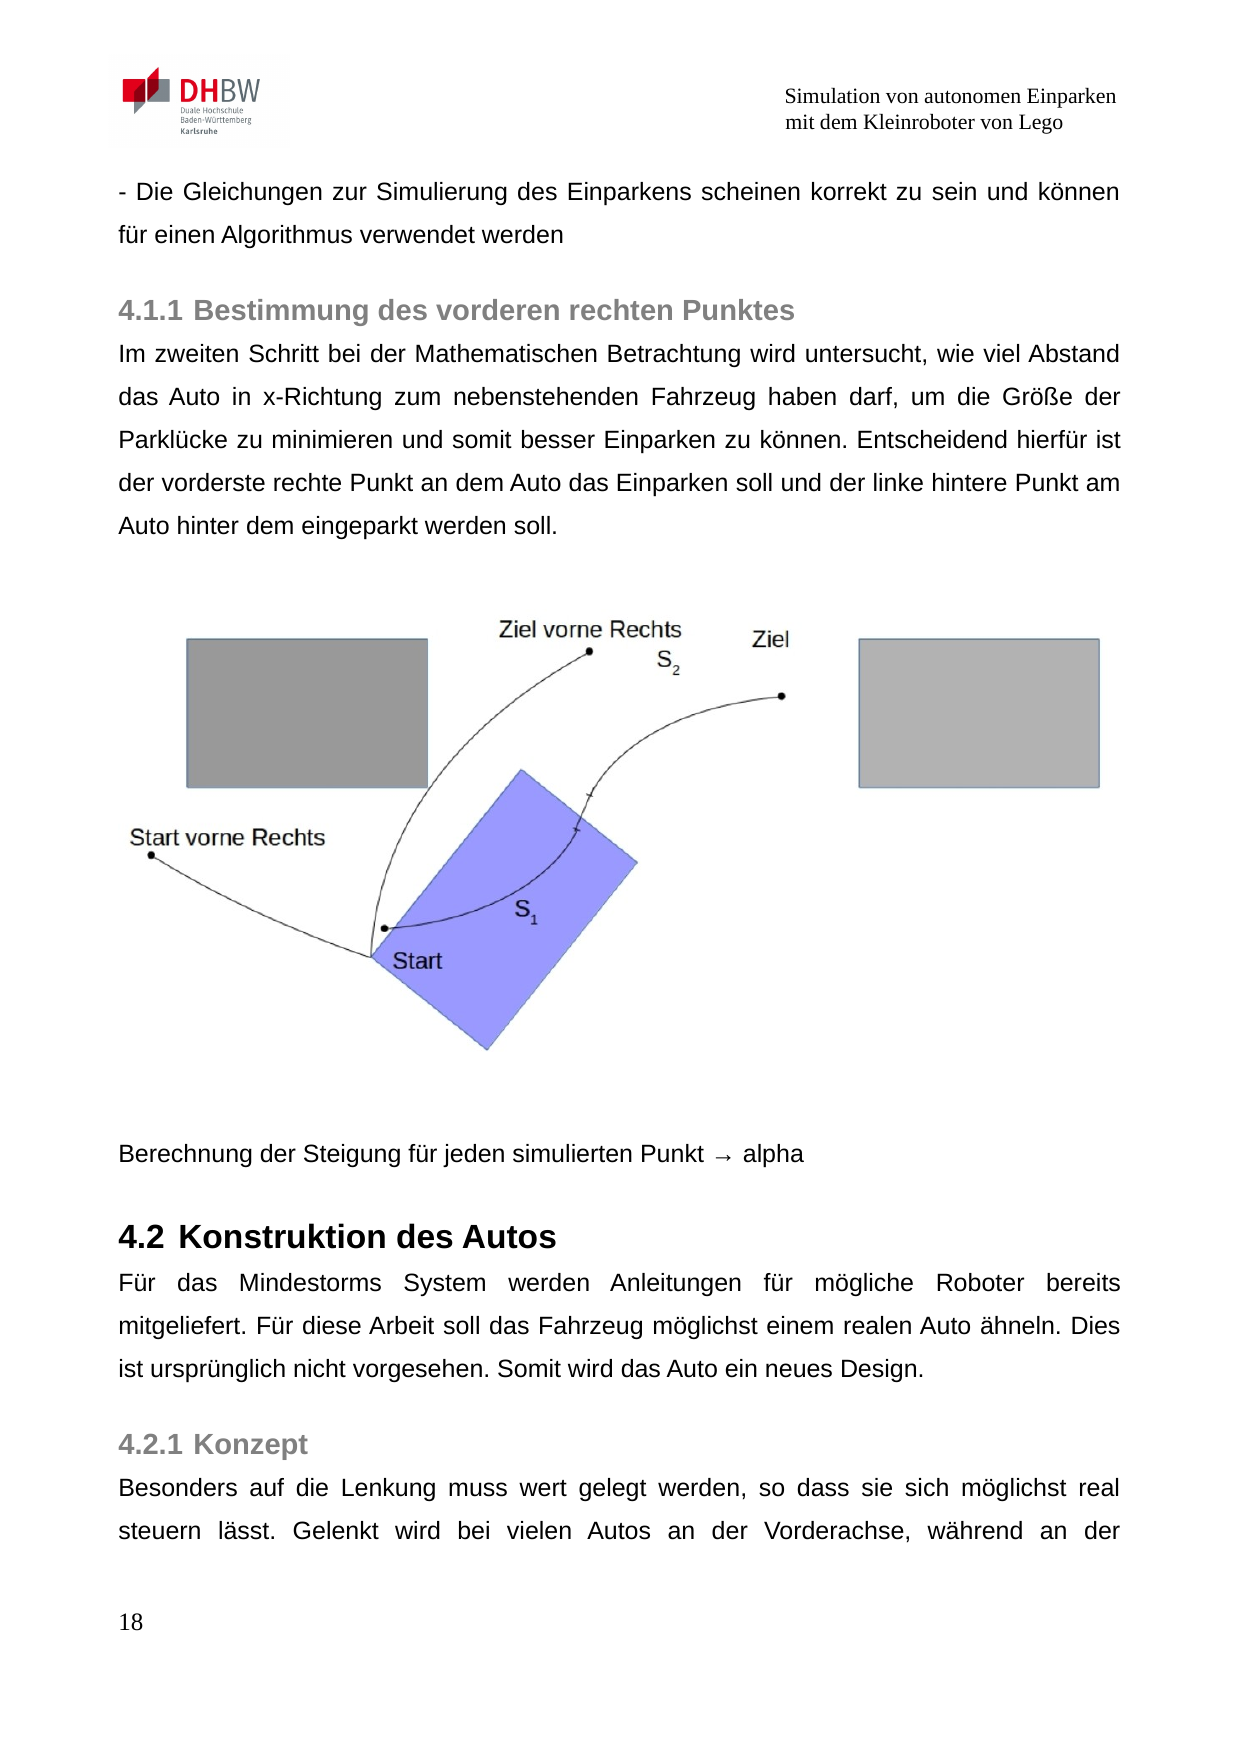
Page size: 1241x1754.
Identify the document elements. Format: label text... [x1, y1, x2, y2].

subtitle Konzept [118, 1427, 1122, 1460]
subtitle Konstruktion des Autos [118, 1217, 1122, 1256]
subtitle Bestimmung des vorderen rechten Punktes [118, 292, 1122, 326]
text Im zweiten Schritt bei der Mathematischen Betrachtung wird untersucht, wie viel Abstand das Auto in x-Richtung zum nebenstehenden Fahrzeug haben darf, um die Größe der Parklücke zu minimieren und somit besser Einparken zu können. Entscheidend hierfür ist der vorderste rechte Punkt an dem Auto das Einparken soll und der linke hintere Punkt am Auto hinter dem eingeparkt werden soll. [118, 338, 1122, 540]
text Berechnung der Steigung für jeden simulierten Punkt → alpha [118, 1138, 1122, 1167]
picture [118, 568, 1123, 1067]
text Besonders auf die Lenkung muss wert gelegt werden, so dass sie sich möglichst real steuern lässt. Gelenkt wird bei vielen Autos an der Vorderachse, während an der [118, 1473, 1122, 1545]
text Für das Mindestorms System werden Anleitungen für mögliche Roboter bereits mitgeliefert. Für diese Arbeit soll das Fahrzeug möglichst einem realen Auto ähneln. Dies ist ursprünglich nicht vorgesehen. Somit wird das Auto ein neues Design. [118, 1268, 1122, 1383]
text - Die Gleichungen zur Simulierung des Einparkens scheinen korrekt zu sein und können für einen Algorithmus verwendet werden [118, 177, 1122, 249]
picture [108, 54, 291, 148]
